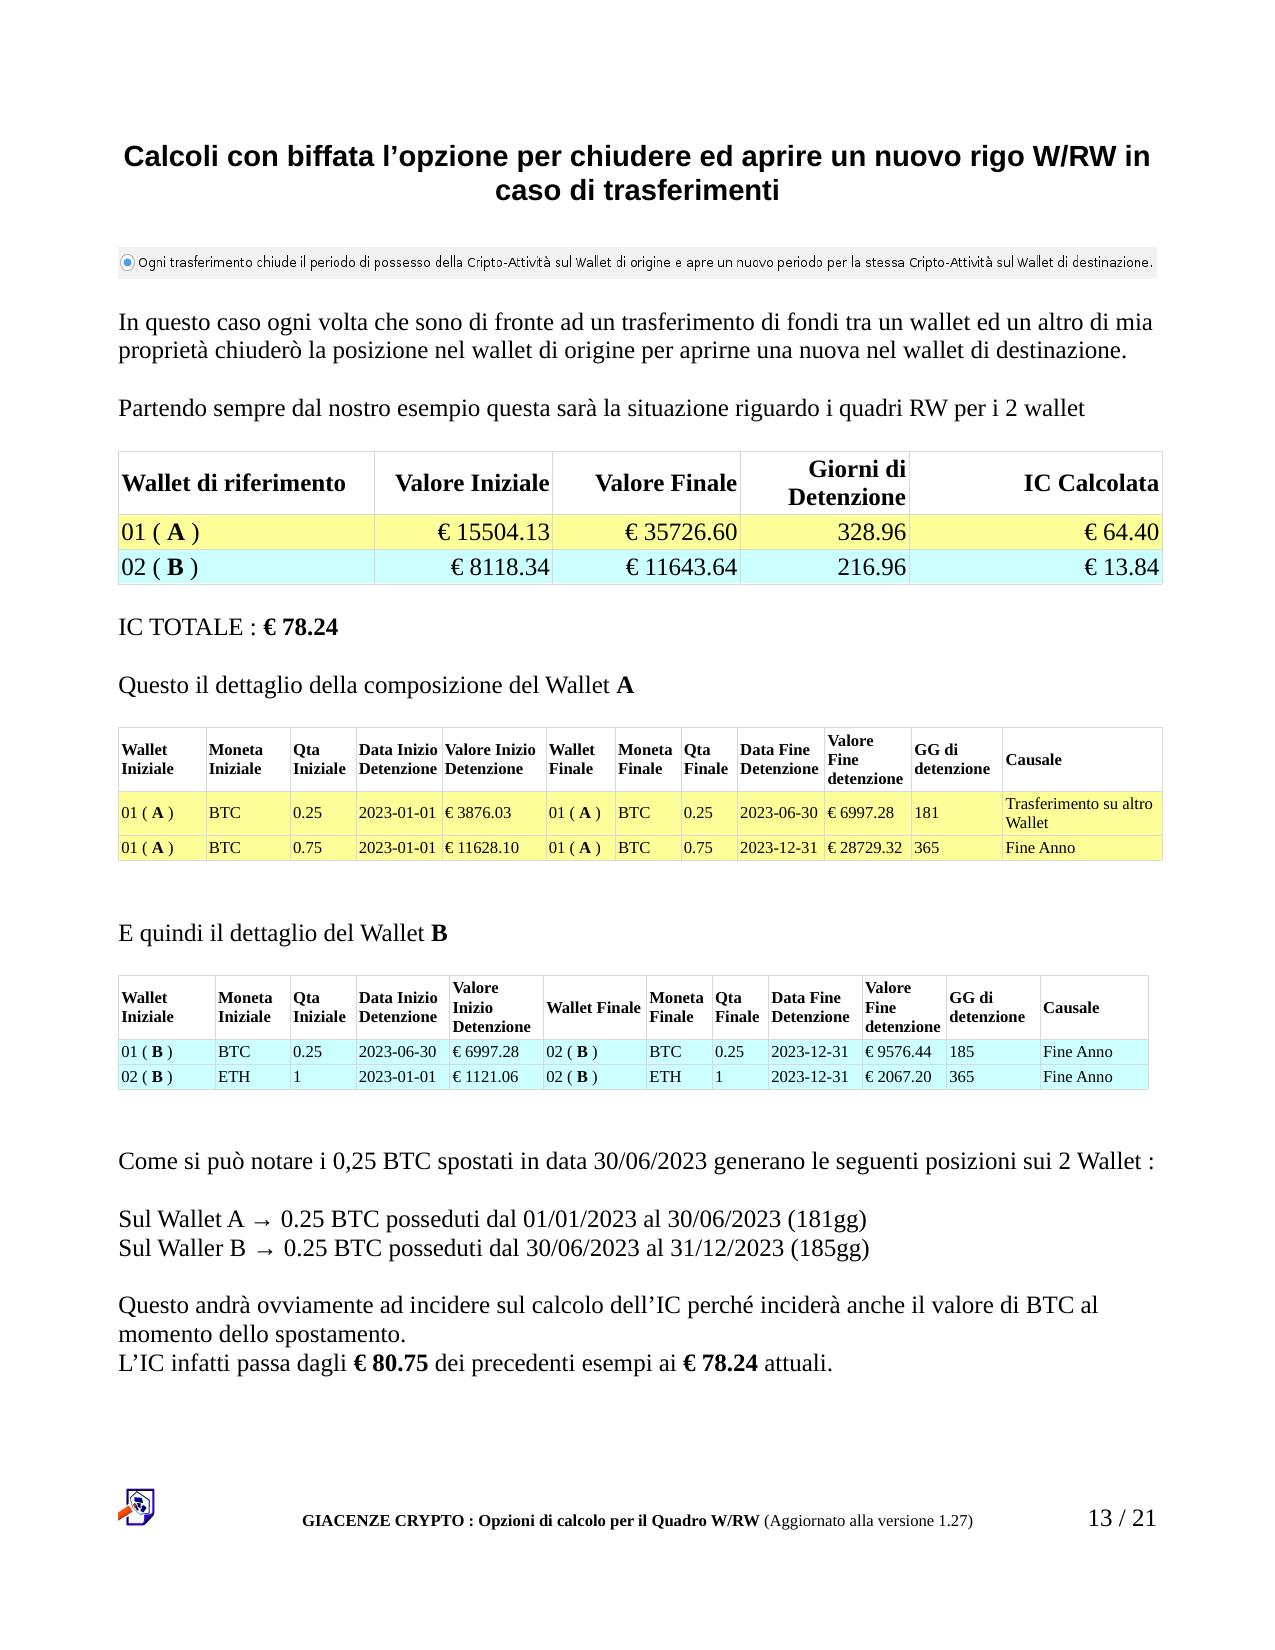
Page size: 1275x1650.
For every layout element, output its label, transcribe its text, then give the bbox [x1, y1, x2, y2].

table_header Data Fine Detenzione [769, 976, 862, 1039]
text IC TOTALE : € 78.24 [118, 612, 1157, 641]
table_cell 02 ( B ) [119, 1065, 215, 1089]
table_header Valore Fine detenzione [825, 728, 911, 791]
table_cell 365 [947, 1065, 1040, 1089]
table_cell 0.25 [291, 792, 356, 835]
table_header Giorni di Detenzione [741, 452, 909, 514]
table_header Moneta Iniziale [207, 728, 290, 791]
table_cell 2023-01-01 [357, 792, 442, 835]
table_cell 181 [912, 792, 1002, 835]
table_cell ETH [216, 1065, 290, 1089]
table_cell 01 ( B ) [119, 1040, 215, 1064]
table_cell BTC [616, 836, 681, 860]
table_cell 01 ( A ) [119, 515, 374, 549]
table_cell € 1121.06 [450, 1065, 543, 1089]
table_header Data Fine Detenzione [738, 728, 824, 791]
text E quindi il dettaglio del Wallet B [118, 918, 1157, 946]
table_cell 02 ( B ) [544, 1065, 646, 1089]
table_cell 2023-01-01 [357, 836, 442, 860]
table_cell € 8118.34 [375, 550, 552, 583]
picture [118, 1488, 155, 1526]
table_cell BTC [216, 1040, 290, 1064]
table_header Data Inizio Detenzione [357, 976, 449, 1039]
table_header Wallet Finale [547, 728, 615, 791]
table_cell € 11628.10 [443, 836, 546, 860]
table_cell 1 [291, 1065, 356, 1089]
table_header Qta Iniziale [291, 728, 356, 791]
table_header Valore Inizio Detenzione [443, 728, 546, 791]
table_cell 0.25 [682, 792, 737, 835]
table_cell 1 [713, 1065, 768, 1089]
table_cell 01 ( A ) [547, 792, 615, 835]
table_cell 2023-12-31 [769, 1040, 862, 1064]
table_header Qta Finale [682, 728, 737, 791]
table_cell 216.96 [741, 550, 909, 583]
table_cell 01 ( A ) [119, 792, 206, 835]
table_cell BTC [207, 836, 290, 860]
table_cell € 35726.60 [553, 515, 740, 549]
table_cell 02 ( B ) [119, 550, 374, 583]
table_header Causale [1003, 728, 1162, 791]
text Sul Wallet A → 0.25 BTC posseduti dal 01/01/2023 al 30/06/2023 (181gg) [118, 1204, 1157, 1233]
table_header Moneta Finale [616, 728, 681, 791]
table_cell 01 ( A ) [547, 836, 615, 860]
table_cell € 64.40 [910, 515, 1162, 549]
table_header Valore Finale [553, 452, 740, 514]
table_header Valore Iniziale [375, 452, 552, 514]
text Questo il dettaglio della composizione del Wallet A [118, 670, 1157, 698]
picture [118, 247, 1157, 279]
table_cell € 6997.28 [825, 792, 911, 835]
table_cell € 2067.20 [863, 1065, 946, 1089]
table_cell Trasferimento su altro Wallet [1003, 792, 1162, 835]
subtitle Calcoli con biffata l’opzione per chiudere ed aprire un nuovo rigo W/RW in caso di trasferimenti [118, 139, 1157, 206]
table_cell 2023-01-01 [357, 1065, 449, 1089]
table_cell € 9576.44 [863, 1040, 946, 1064]
table_header Wallet Finale [544, 976, 646, 1039]
table_cell ETH [647, 1065, 712, 1089]
table_cell BTC [616, 792, 681, 835]
table_cell € 13.84 [910, 550, 1162, 583]
table_cell 0.75 [682, 836, 737, 860]
table_cell Fine Anno [1041, 1065, 1148, 1089]
table_header Valore Fine detenzione [863, 976, 946, 1039]
table_cell 328.96 [741, 515, 909, 549]
table_cell 2023-12-31 [738, 836, 824, 860]
table_header IC Calcolata [910, 452, 1162, 514]
table_cell 02 ( B ) [544, 1040, 646, 1064]
table_cell 01 ( A ) [119, 836, 206, 860]
table_cell 0.25 [291, 1040, 356, 1064]
text Questo andrà ovviamente ad incidere sul calcolo dell’IC perché inciderà anche il valore di BTC al momento dello spostamento. [118, 1290, 1157, 1348]
text L’IC infatti passa dagli € 80.75 dei precedenti esempi ai € 78.24 attuali. [118, 1348, 1157, 1376]
table_cell 0.75 [291, 836, 356, 860]
table_header Wallet di riferimento [119, 452, 374, 514]
table_cell 2023-06-30 [738, 792, 824, 835]
table_cell 2023-12-31 [769, 1065, 862, 1089]
text Sul Waller B → 0.25 BTC posseduti dal 30/06/2023 al 31/12/2023 (185gg) [118, 1233, 1157, 1261]
table_header Wallet Iniziale [119, 976, 215, 1039]
table_cell € 28729.32 [825, 836, 911, 860]
table_header Wallet Iniziale [119, 728, 206, 791]
table_cell BTC [647, 1040, 712, 1064]
table_header Causale [1041, 976, 1148, 1039]
text Partendo sempre dal nostro esempio questa sarà la situazione riguardo i quadri RW per i 2 wallet [118, 393, 1157, 422]
table_cell 0.25 [713, 1040, 768, 1064]
table_cell 185 [947, 1040, 1040, 1064]
table_header GG di detenzione [947, 976, 1040, 1039]
table_cell Fine Anno [1003, 836, 1162, 860]
table_header Moneta Iniziale [216, 976, 290, 1039]
table_cell BTC [207, 792, 290, 835]
table_cell € 3876.03 [443, 792, 546, 835]
table_header Data Inizio Detenzione [357, 728, 442, 791]
text Come si può notare i 0,25 BTC spostati in data 30/06/2023 generano le seguenti posizioni sui 2 Wallet : [118, 1146, 1157, 1175]
table_header Valore Inizio Detenzione [450, 976, 543, 1039]
table_cell € 6997.28 [450, 1040, 543, 1064]
table_cell Fine Anno [1041, 1040, 1148, 1064]
table_cell 2023-06-30 [357, 1040, 449, 1064]
table_cell 365 [912, 836, 1002, 860]
table_header Qta Finale [713, 976, 768, 1039]
table_cell € 11643.64 [553, 550, 740, 583]
table_header GG di detenzione [912, 728, 1002, 791]
table_header Qta Iniziale [291, 976, 356, 1039]
table_cell € 15504.13 [375, 515, 552, 549]
table_header Moneta Finale [647, 976, 712, 1039]
text In questo caso ogni volta che sono di fronte ad un trasferimento di fondi tra un wallet ed un altro di mia proprietà chiuderò la posizione nel wallet di origine per aprirne una nuova nel wallet di destinazione. [118, 307, 1157, 364]
